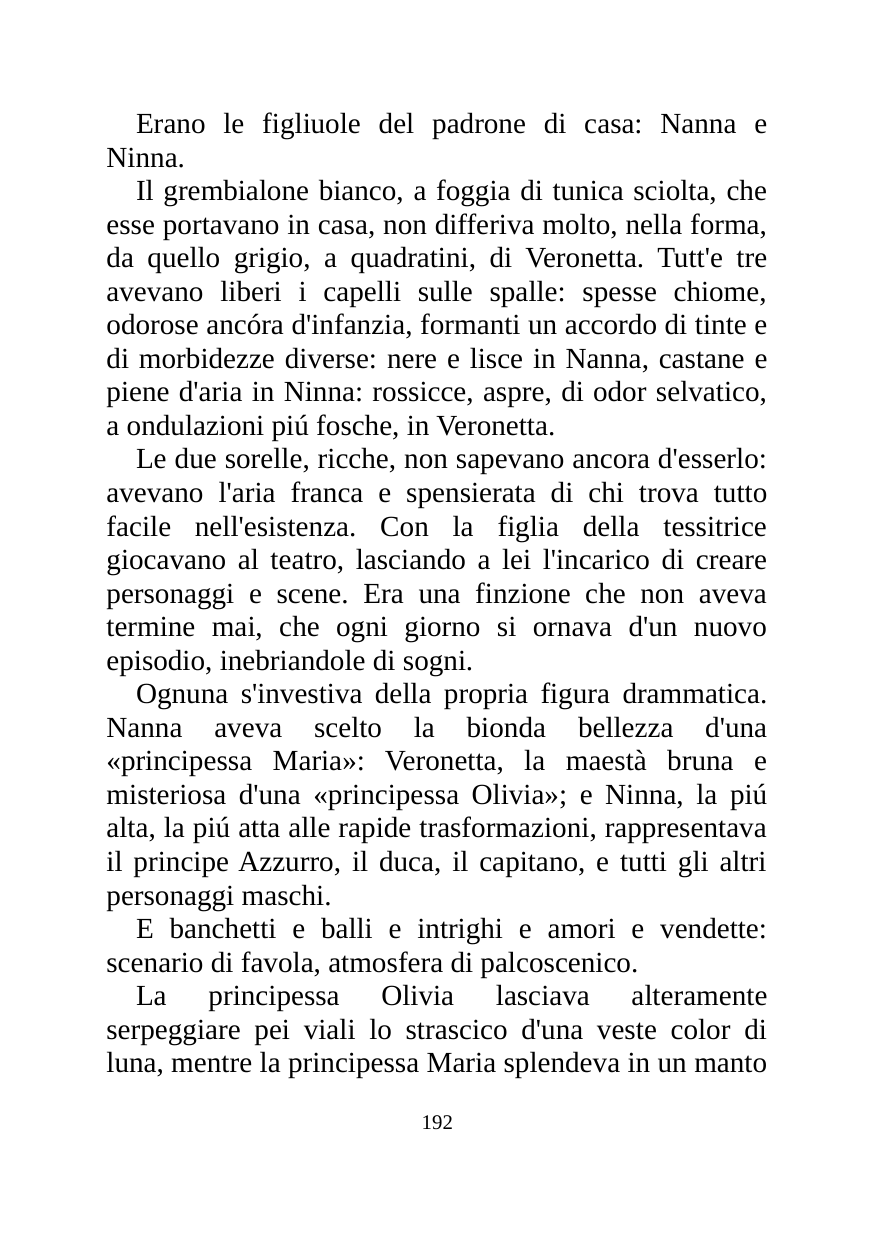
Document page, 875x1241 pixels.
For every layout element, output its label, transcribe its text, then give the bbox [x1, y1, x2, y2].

text La principessa Olivia lasciava alteramente serpeggiare pei viali lo strascico d'una veste color di luna, mentre la principessa Maria splendeva in un manto [106, 978, 768, 1079]
text Le due sorelle, ricche, non sapevano ancora d'esserlo: avevano l'aria franca e spensierata di chi trova tutto facile nell'esistenza. Con la figlia della tessitrice giocavano al teatro, lasciando a lei l'incarico di creare personaggi e scene. Era una finzione che non aveva termine mai, che ogni giorno si ornava d'un nuovo episodio, inebriandole di sogni. [106, 442, 768, 676]
text Erano le figliuole del padrone di casa: Nanna e Ninna. [106, 106, 768, 173]
text Ognuna s'investiva della propria figura drammatica. Nanna aveva scelto la bionda bellezza d'una «principessa Maria»: Veronetta, la maestà bruna e misteriosa d'una «principessa Olivia»; e Ninna, la piú alta, la piú atta alle rapide trasformazioni, rappresentava il principe Azzurro, il duca, il capitano, e tutti gli altri personaggi maschi. [106, 676, 768, 911]
text E banchetti e balli e intrighi e amori e vendette: scenario di favola, atmosfera di palcoscenico. [106, 911, 768, 978]
text Il grembialone bianco, a foggia di tunica sciolta, che esse portavano in casa, non differiva molto, nella forma, da quello grigio, a quadratini, di Veronetta. Tutt'e tre avevano liberi i capelli sulle spalle: spesse chiome, odorose ancóra d'infanzia, formanti un accordo di tinte e di morbidezze diverse: nere e lisce in Nanna, castane e piene d'aria in Ninna: rossicce, aspre, di odor selvatico, a ondulazioni piú fosche, in Veronetta. [106, 173, 768, 442]
